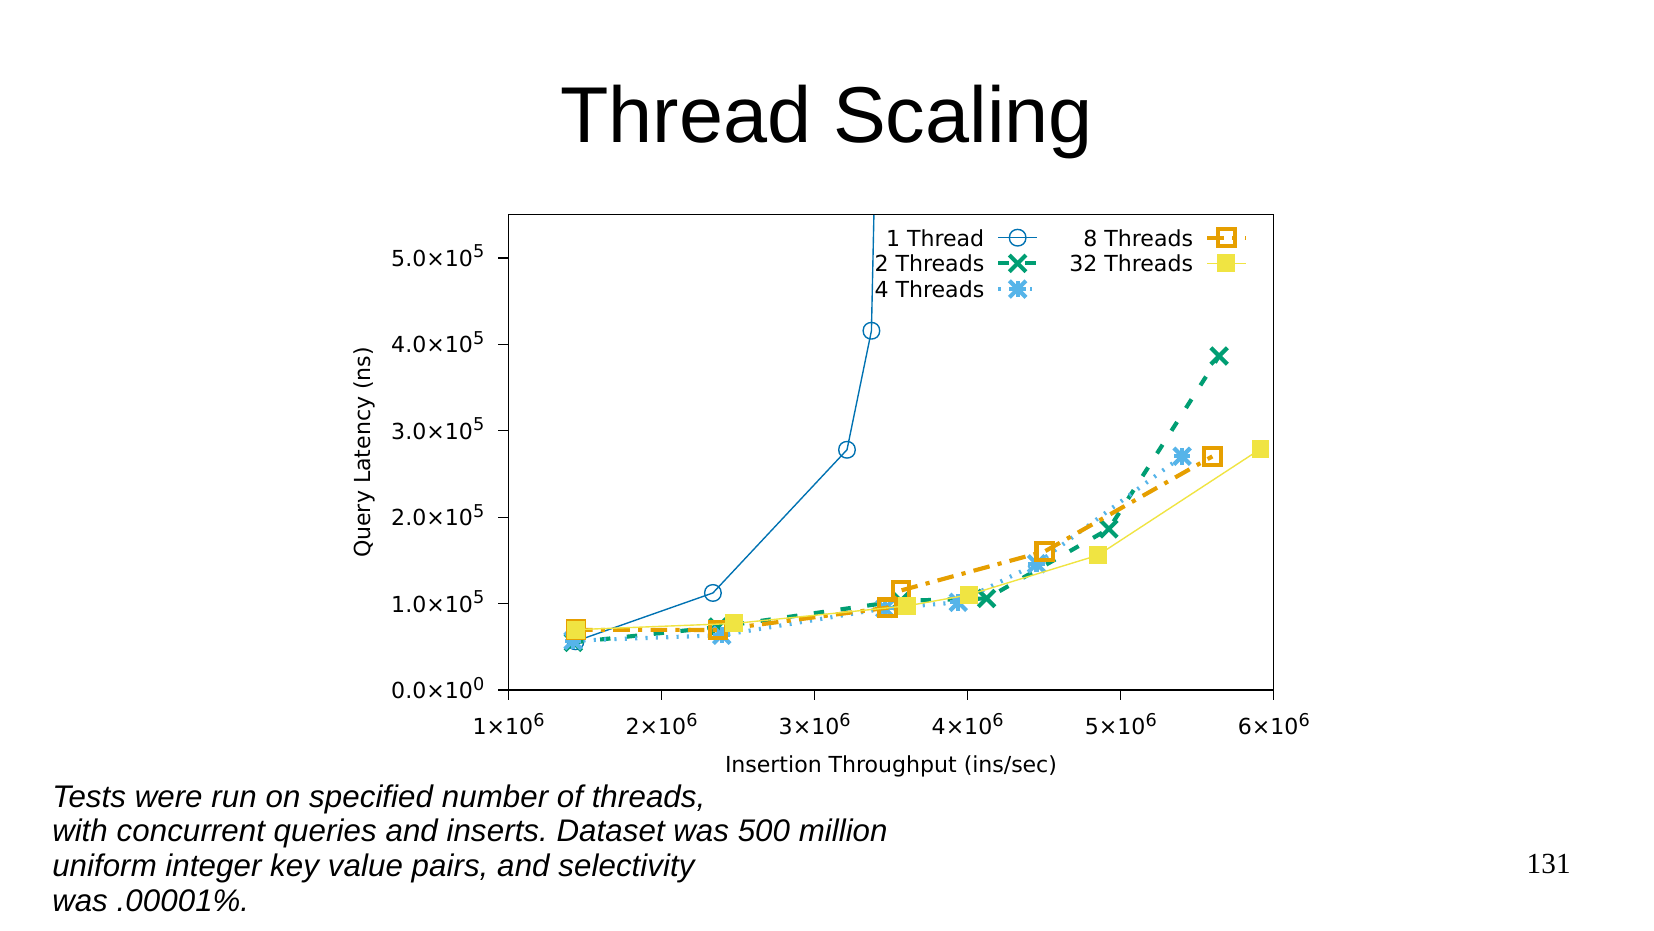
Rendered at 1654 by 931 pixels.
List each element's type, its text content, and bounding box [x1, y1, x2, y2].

picture [337, 187, 1332, 784]
text_box Tests were run on specified number of threads, with concurrent queries and inserts. Dataset was 500 million uniform integer key value pairs, and selectivity was .00001%. [37, 771, 900, 931]
title Thread Scaling [82, 37, 1571, 193]
